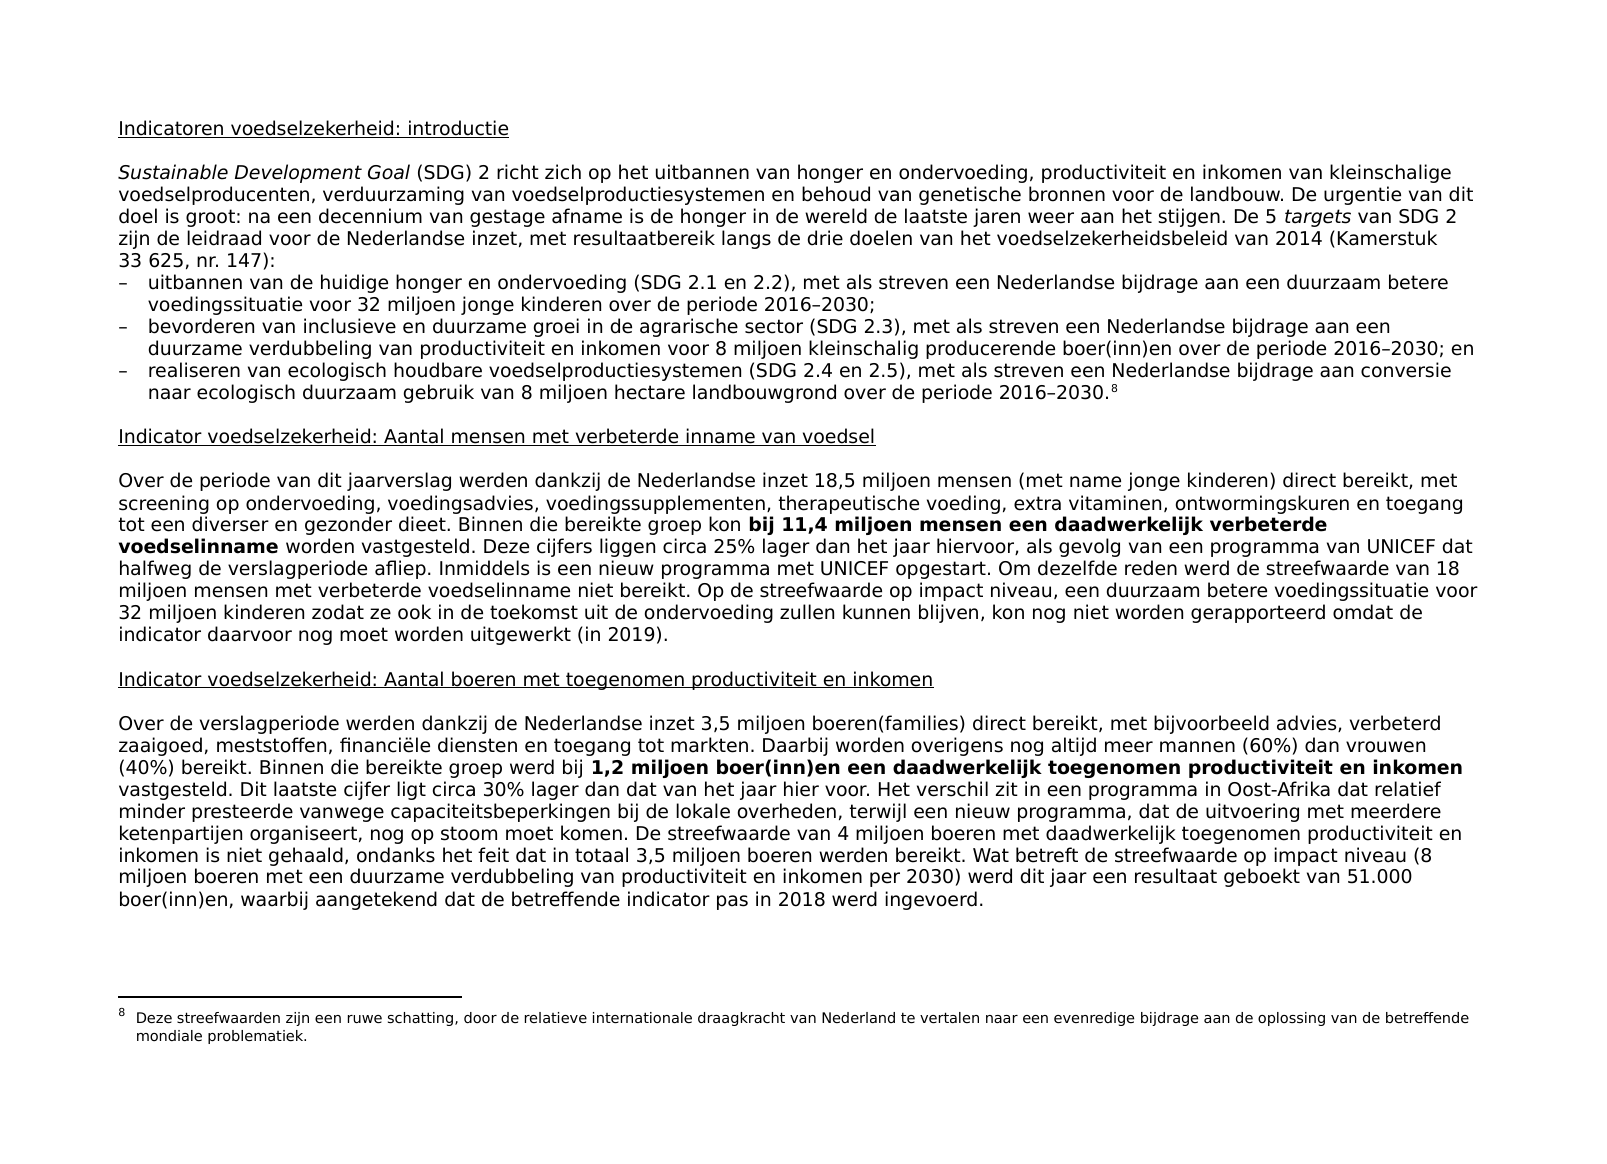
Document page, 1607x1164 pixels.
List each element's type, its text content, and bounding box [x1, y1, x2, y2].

text – bevorderen van inclusieve en duurzame groei in de agrarische sector (SDG 2.3), met als streven een Nederlandse bijdrage aan een duurzame verdubbeling van productiviteit en inkomen voor 8 miljoen kleinschalig producerende boer(inn)en over de periode 2016–2030; en [118, 316, 1488, 360]
subtitle Indicator voedselzekerheid: Aantal boeren met toegenomen productiviteit en inkomen [118, 668, 1488, 690]
subtitle Indicator voedselzekerheid: Aantal mensen met verbeterde inname van voedsel [118, 426, 1488, 448]
text – realiseren van ecologisch houdbare voedselproductiesystemen (SDG 2.4 en 2.5), met als streven een Nederlandse bijdrage aan conversie naar ecologisch duurzaam gebruik van 8 miljoen hectare landbouwgrond over de periode 2016–2030. [118, 360, 1488, 404]
text Deze streefwaarden zijn een ruwe schatting, door de relatieve internationale draagkracht van Nederland te vertalen naar een evenredige bijdrage aan de oplossing van de betreffende mondiale problematiek. [118, 1006, 1488, 1045]
text Sustainable Development Goal (SDG) 2 richt zich op het uitbannen van honger en ondervoeding, productiviteit en inkomen van kleinschalige voedselproducenten, verduurzaming van voedselproductiesystemen en behoud van genetische bronnen voor de landbouw. De urgentie van dit doel is groot: na een decennium van gestage afname is de honger in de wereld de laatste jaren weer aan het stijgen. De 5 targets van SDG 2 zijn de leidraad voor de Nederlandse inzet, met resultaatbereik langs de drie doelen van het voedselzekerheidsbeleid van 2014 (Kamerstuk 33 625, nr. 147): [118, 162, 1488, 272]
text Over de verslagperiode werden dankzij de Nederlandse inzet 3,5 miljoen boeren(families) direct bereikt, met bijvoorbeeld advies, verbeterd zaaigoed, meststoffen, financiële diensten en toegang tot markten. Daarbij worden overigens nog altijd meer mannen (60%) dan vrouwen (40%) bereikt. Binnen die bereikte groep werd bij 1,2 miljoen boer(inn)en een daadwerkelijk toegenomen productiviteit en inkomen vastgesteld. Dit laatste cijfer ligt circa 30% lager dan dat van het jaar hier voor. Het verschil zit in een programma in Oost-Afrika dat relatief minder presteerde vanwege capaciteitsbeperkingen bij de lokale overheden, terwijl een nieuw programma, dat de uitvoering met meerdere ketenpartijen organiseert, nog op stoom moet komen. De streefwaarde van 4 miljoen boeren met daadwerkelijk toegenomen productiviteit en inkomen is niet gehaald, ondanks het feit dat in totaal 3,5 miljoen boeren werden bereikt. Wat betreft de streefwaarde op impact niveau (8 miljoen boeren met een duurzame verdubbeling van productiviteit en inkomen per 2030) werd dit jaar een resultaat geboekt van 51.000 boer(inn)en, waarbij aangetekend dat de betreffende indicator pas in 2018 werd ingevoerd. [118, 713, 1488, 910]
text – uitbannen van de huidige honger en ondervoeding (SDG 2.1 en 2.2), met als streven een Nederlandse bijdrage aan een duurzaam betere voedingssituatie voor 32 miljoen jonge kinderen over de periode 2016–2030; [118, 272, 1488, 316]
text Over de periode van dit jaarverslag werden dankzij de Nederlandse inzet 18,5 miljoen mensen (met name jonge kinderen) direct bereikt, met screening op ondervoeding, voedingsadvies, voedingssupplementen, therapeutische voeding, extra vitaminen, ontwormingskuren en toegang tot een diverser en gezonder dieet. Binnen die bereikte groep kon bij 11,4 miljoen mensen een daadwerkelijk verbeterde voedselinname worden vastgesteld. Deze cijfers liggen circa 25% lager dan het jaar hiervoor, als gevolg van een programma van UNICEF dat halfweg de verslagperiode afliep. Inmiddels is een nieuw programma met UNICEF opgestart. Om dezelfde reden werd de streefwaarde van 18 miljoen mensen met verbeterde voedselinname niet bereikt. Op de streefwaarde op impact niveau, een duurzaam betere voedingssituatie voor 32 miljoen kinderen zodat ze ook in de toekomst uit de ondervoeding zullen kunnen blijven, kon nog niet worden gerapporteerd omdat de indicator daarvoor nog moet worden uitgewerkt (in 2019). [118, 470, 1488, 646]
subtitle Indicatoren voedselzekerheid: introductie [118, 118, 1488, 140]
